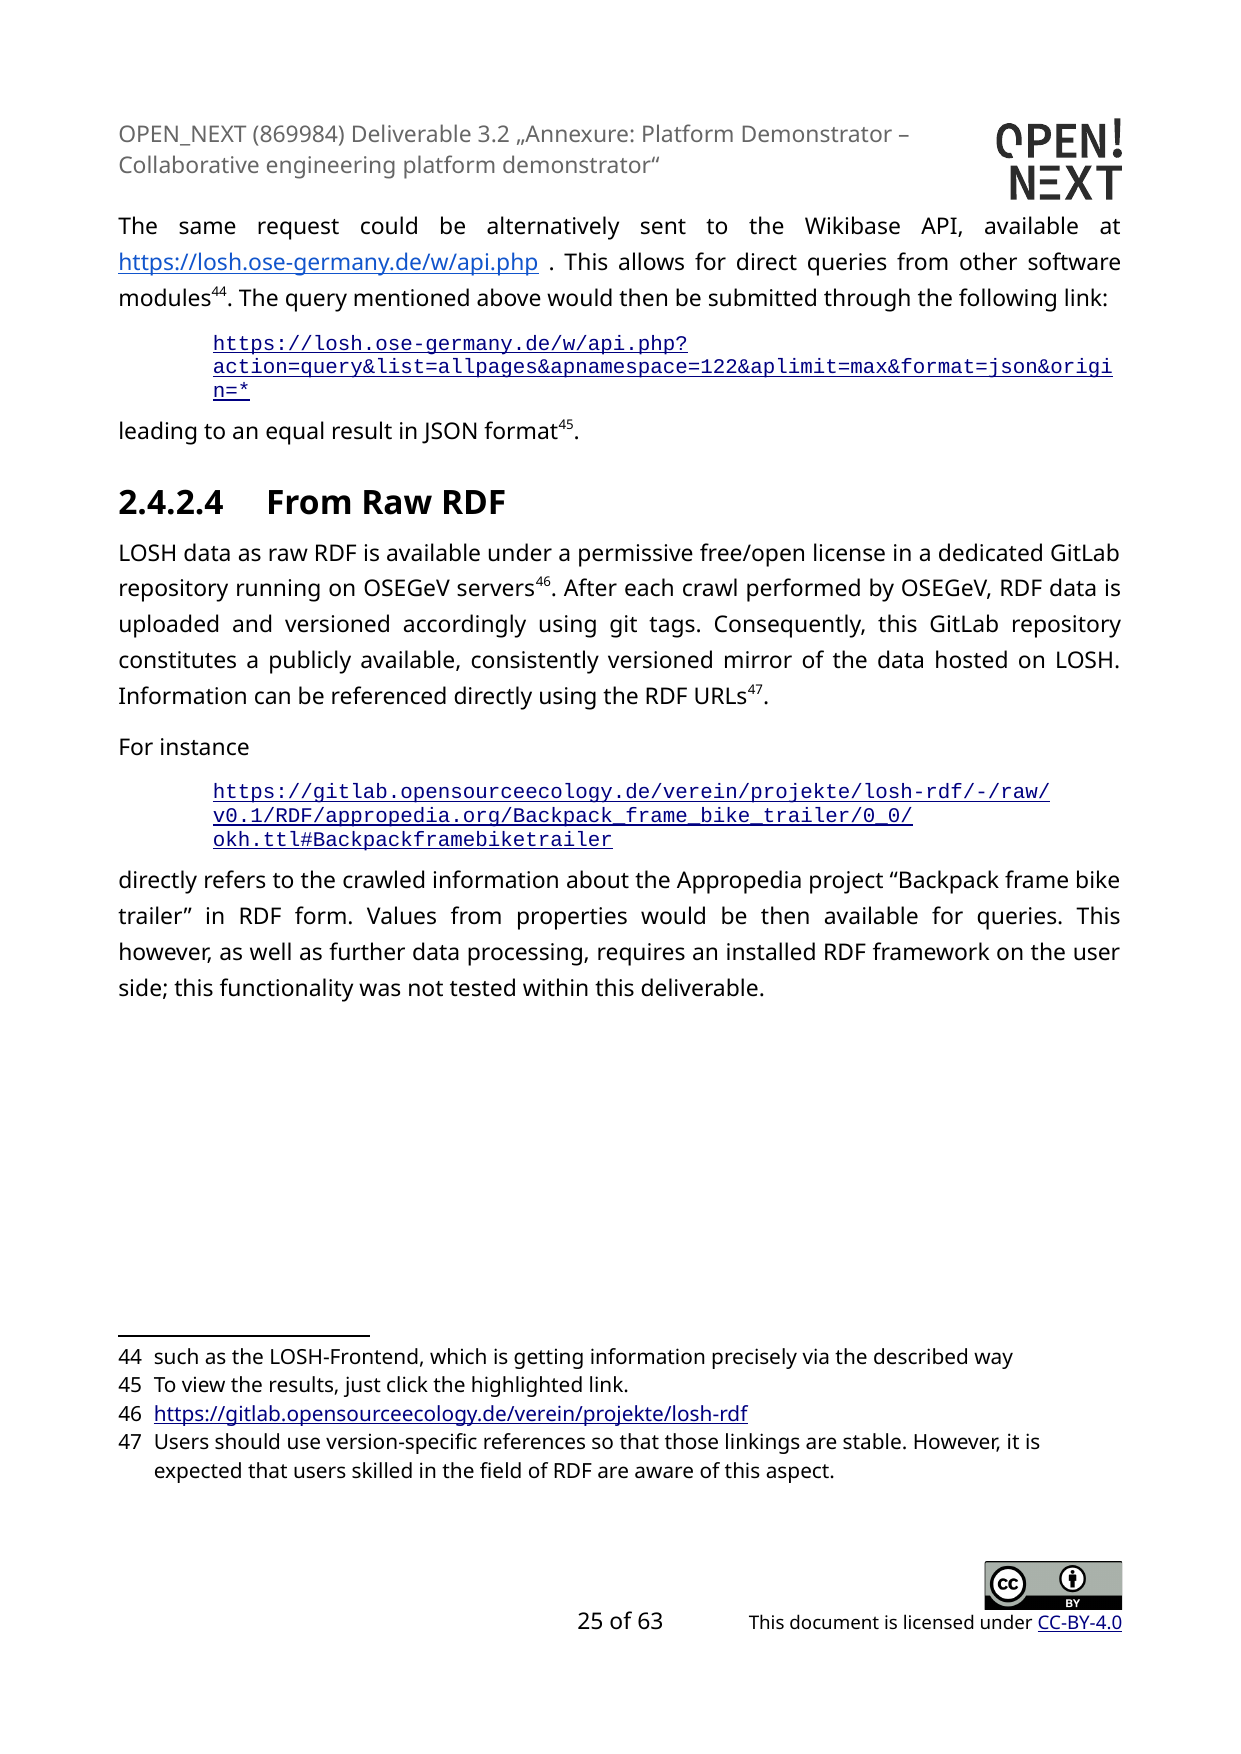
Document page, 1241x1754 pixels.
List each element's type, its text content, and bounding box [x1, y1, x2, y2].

text https://losh.ose-germany.de/w/api.php?action=query&list=allpages&apnamespace=122&aplimit=max&format=json&origin=* [213, 332, 1122, 403]
subtitle From Raw RDF [118, 478, 1122, 524]
text The same request could be alternatively sent to the Wikibase API, available at https://losh.ose-germany.de/w/api.php . This allows for direct queries from other software modules. The query mentioned above would then be submitted through the following link: [118, 210, 1122, 313]
text LOSH data as raw RDF is available under a permissive free/open license in a dedicated GitLab repository running on OSEGeV servers. After each crawl performed by OSEGeV, RDF data is uploaded and versioned accordingly using git tags. Consequently, this GitLab repository constitutes a publicly available, consistently versioned mirror of the data hosted on LOSH. Information can be referenced directly using the RDF URLs. [118, 536, 1122, 711]
text For instance [118, 731, 1122, 762]
text Users should use version-specific references so that those linkings are stable. However, it is expected that users skilled in the field of RDF are aware of this aspect. [118, 1427, 1122, 1484]
text such as the LOSH-Frontend, which is getting information precisely via the described way [118, 1342, 1122, 1370]
text To view the results, just click the highlighted link. [118, 1370, 1122, 1399]
text https://gitlab.opensourceecology.de/verein/projekte/losh-rdf [118, 1399, 1122, 1427]
picture [984, 1561, 1123, 1610]
text https://gitlab.opensourceecology.de/verein/projekte/losh-rdf/-/raw/v0.1/RDF/appropedia.org/Backpack_frame_bike_trailer/0_0/okh.ttl#Backpackframebiketrailer [213, 781, 1122, 852]
text leading to an equal result in JSON format. [118, 415, 1122, 446]
text directly refers to the crawled information about the Appropedia project “Backpack frame bike trailer” in RDF form. Values from properties would be then available for queries. This however, as well as further data processing, requires an installed RDF framework on the user side; this functionality was not tested within this deliverable. [118, 864, 1122, 1003]
